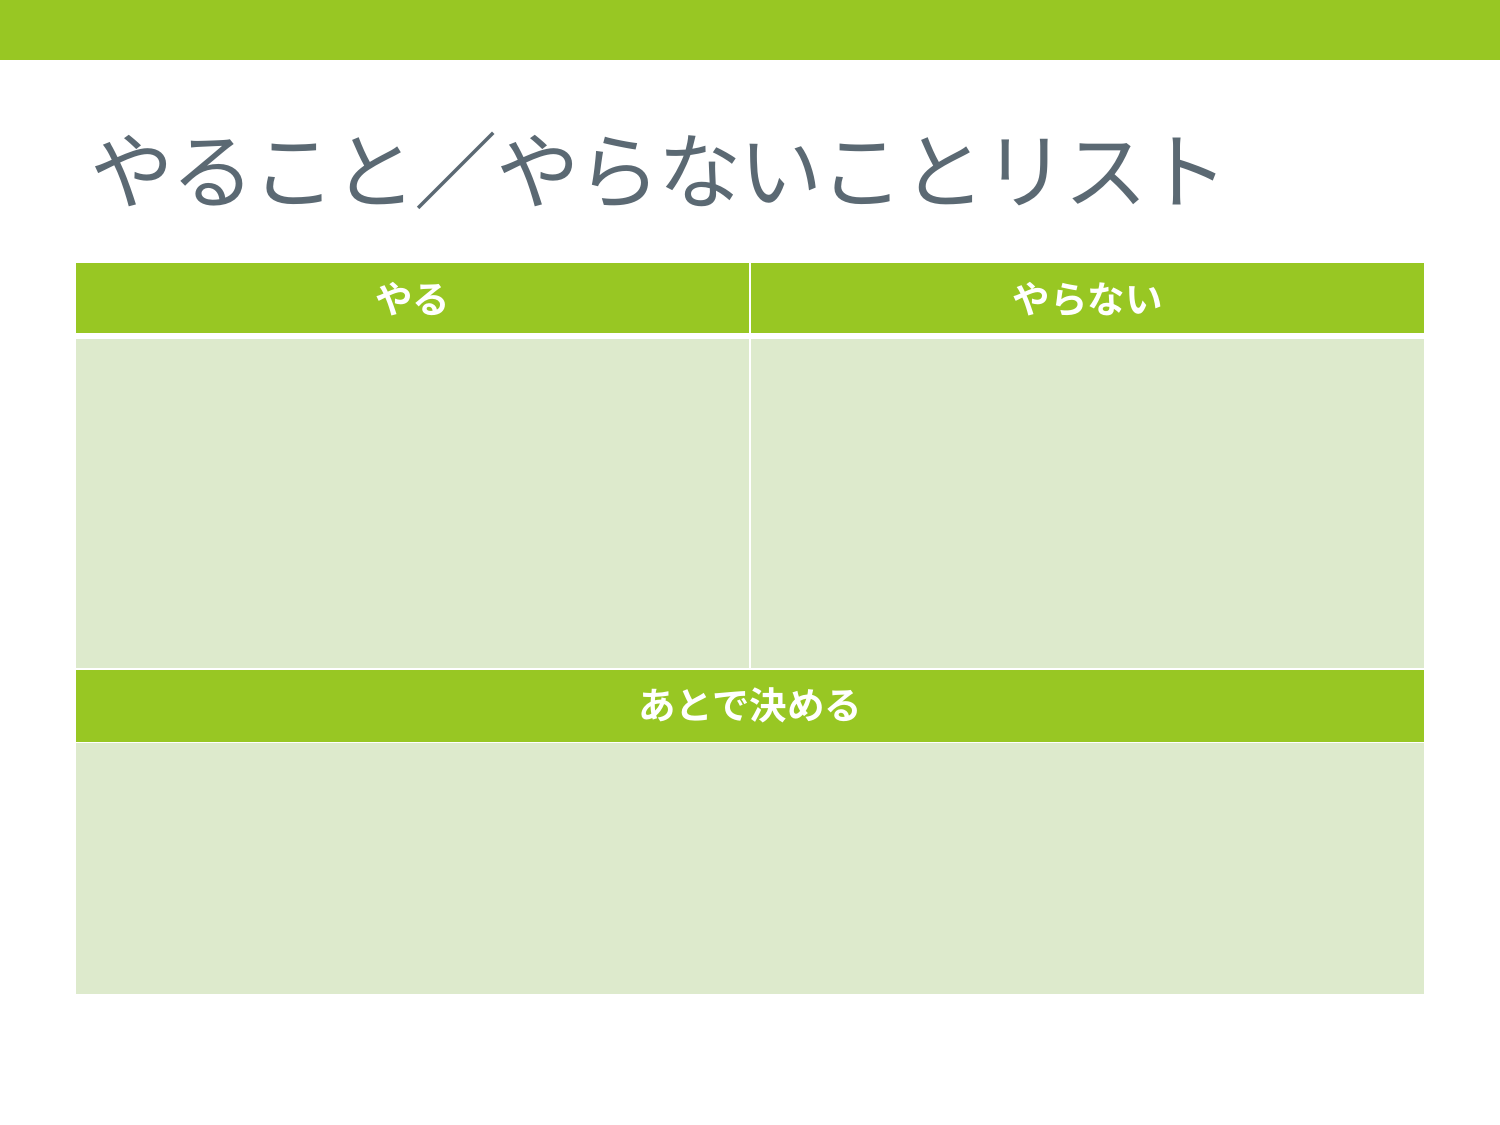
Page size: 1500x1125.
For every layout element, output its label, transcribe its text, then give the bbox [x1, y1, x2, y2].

table_header やらない [751, 263, 1424, 333]
title やること／やらないことリスト [75, 87, 1425, 250]
table_cell あとで決める [76, 670, 1424, 742]
table_header やる [76, 263, 749, 333]
table_cell [751, 339, 1424, 668]
table_cell [76, 743, 1424, 994]
table_cell [76, 339, 749, 668]
